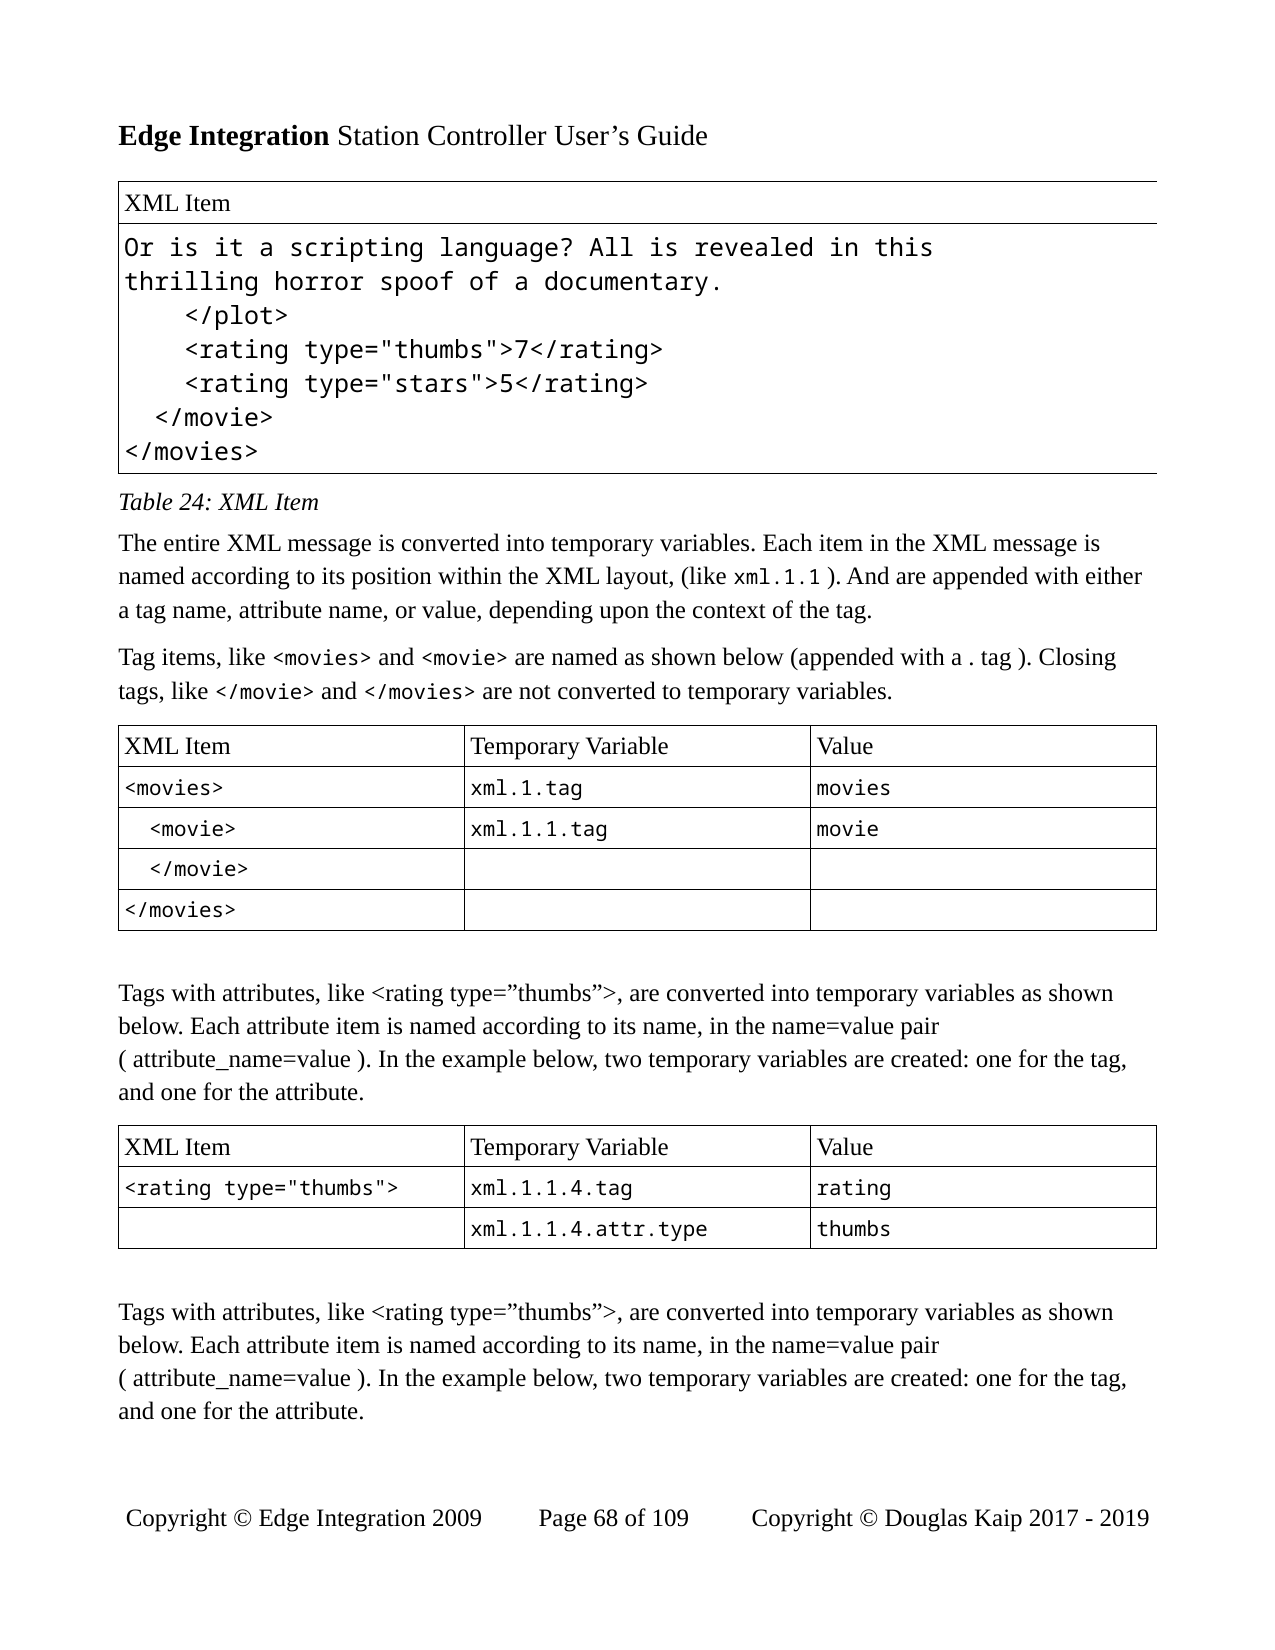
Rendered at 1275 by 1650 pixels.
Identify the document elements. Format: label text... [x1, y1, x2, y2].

table_header XML Item [119, 1126, 464, 1166]
table_cell xml.1.1.4.attr.type [465, 1208, 810, 1248]
table_cell xml.1.1.4.tag [465, 1167, 810, 1207]
table_cell rating [811, 1167, 1156, 1207]
table_cell [119, 1208, 464, 1248]
table_cell <rating type="thumbs"> [119, 1167, 464, 1207]
table_cell thumbs [811, 1208, 1156, 1248]
text Tags with attributes, like <rating type=”thumbs”>, are converted into temporary variables as shown below. Each attribute item is named according to its name, in the name=value pair ( attribute_name=value ). In the example below, two temporary variables are created: one for the tag, and one for the attribute. [118, 1297, 1157, 1424]
text Tags with attributes, like <rating type=”thumbs”>, are converted into temporary variables as shown below. Each attribute item is named according to its name, in the name=value pair ( attribute_name=value ). In the example below, two temporary variables are created: one for the tag, and one for the attribute. [118, 978, 1157, 1106]
table_header Temporary Variable [465, 1126, 810, 1166]
table_cell </movies> [119, 890, 464, 930]
table_cell Or is it a scripting language? All is revealed in this thrilling horror spoof of a documentary. </plot> <rating type="thumbs">7</rating> <rating type="stars">5</rating> </movie> </movies> [119, 224, 1157, 473]
table_cell [465, 849, 810, 889]
text Table 24: XML Item [118, 487, 1157, 516]
table_cell <movies> [119, 767, 464, 807]
table_header XML Item [119, 726, 464, 766]
text Tag items, like <movies> and <movie> are named as shown below (appended with a . tag ). Closing tags, like </movie> and </movies> are not converted to temporary variables. [118, 642, 1157, 706]
table_cell <movie> [119, 808, 464, 848]
table_cell xml.1.1.tag [465, 808, 810, 848]
table_header Value [811, 726, 1156, 766]
table_cell [811, 890, 1156, 930]
table_cell </movie> [119, 849, 464, 889]
text The entire XML message is converted into temporary variables. Each item in the XML message is named according to its position within the XML layout, (like xml.1.1 ). And are appended with either a tag name, attribute name, or value, depending upon the context of the tag. [118, 528, 1157, 624]
table_cell xml.1.tag [465, 767, 810, 807]
table_header Value [811, 1126, 1156, 1166]
table_header XML Item [119, 182, 1157, 222]
table_cell movies [811, 767, 1156, 807]
table_cell movie [811, 808, 1156, 848]
table_cell [465, 890, 810, 930]
table_cell [811, 849, 1156, 889]
table_header Temporary Variable [465, 726, 810, 766]
